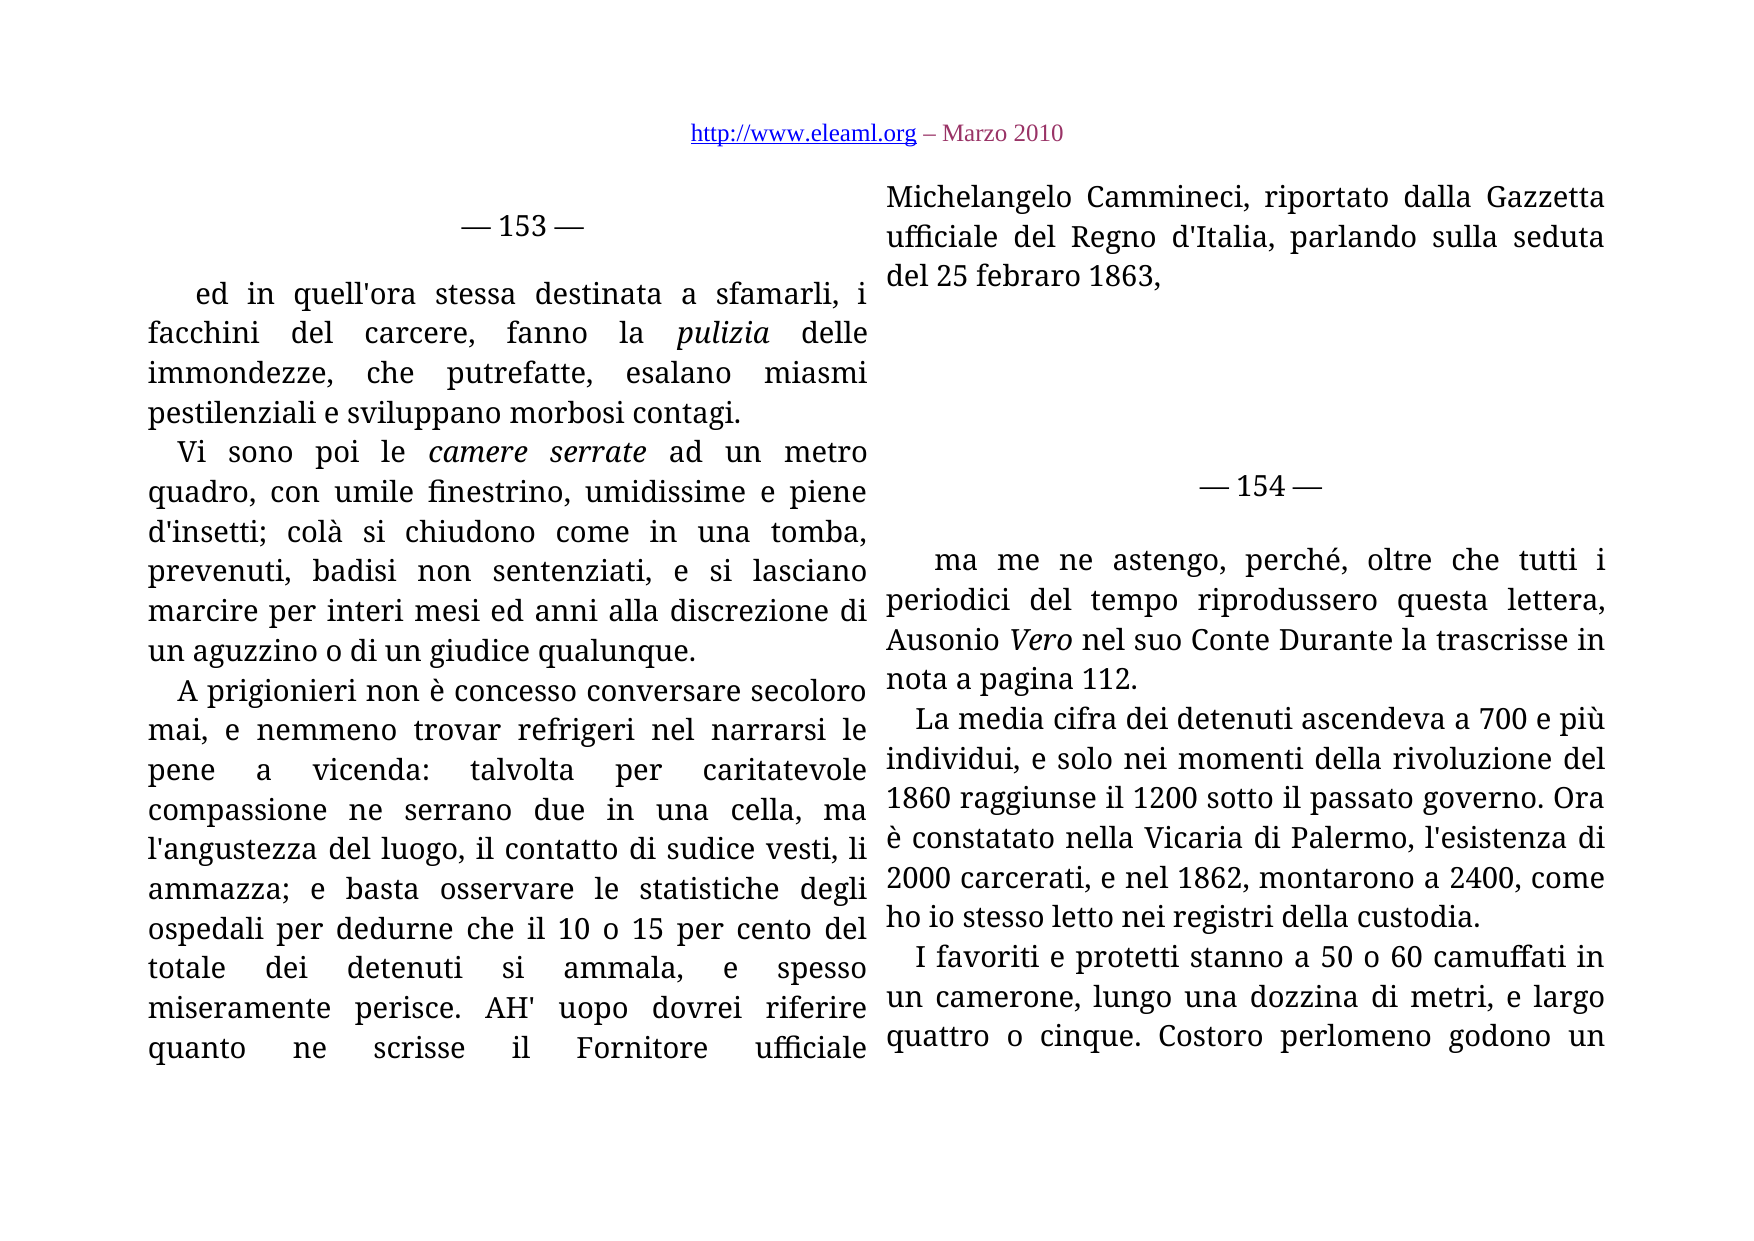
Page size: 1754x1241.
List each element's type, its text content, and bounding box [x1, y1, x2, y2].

text — 154 — [886, 466, 1606, 505]
text A prigionieri non è concesso conversare secoloro mai, e nemmeno trovar refrigeri nel narrarsi le pene a vicenda: talvolta per caritatevole compassione ne serrano due in una cella, ma l'angustezza del luogo, il contatto di sudice vesti, li ammazza; e basta osservare le statistiche degli ospedali per dedurne che il 10 o 15 per cento del totale dei detenuti si ammala, e spesso miseramente perisce. AH' uopo dovrei riferire quanto ne scrisse il Fornitore ufficiale [148, 670, 868, 1067]
text — 153 — [148, 205, 868, 244]
text Michelangelo Cammineci, riportato dalla Gazzetta ufficiale del Regno d'Italia, parlando sulla seduta del 25 febraro 1863, [886, 176, 1606, 295]
text Vi sono poi le camere serrate ad un metro quadro, con umile finestrino, umidissime e piene d'insetti; colà si chiudono come in una tomba, prevenuti, badisi non sentenziati, e si lasciano marcire per interi mesi ed anni alla discrezione di un aguzzino o di un giudice qualunque. [148, 432, 868, 670]
text I favoriti e protetti stanno a 50 o 60 camuffati in un camerone, lungo una dozzina di metri, e largo quattro o cinque. Costoro perlomeno godono un [886, 936, 1606, 1055]
text ma me ne astengo, perché, oltre che tutti i periodici del tempo riprodussero questa lettera, Ausonio Vero nel suo Conte Durante la trascrisse in nota a pagina 112. [886, 539, 1606, 698]
text ed in quell'ora stessa destinata a sfamarli, i facchini del carcere, fanno la pulizia delle immondezze, che putrefatte, esalano miasmi pestilenziali e sviluppano morbosi contagi. [148, 273, 868, 432]
text La media cifra dei detenuti ascendeva a 700 e più individui, e solo nei momenti della rivoluzione del 1860 raggiunse il 1200 sotto il passato governo. Ora è constatato nella Vicaria di Palermo, l'esistenza di 2000 carcerati, e nel 1862, montarono a 2400, come ho io stesso letto nei registri della custodia. [886, 698, 1606, 936]
